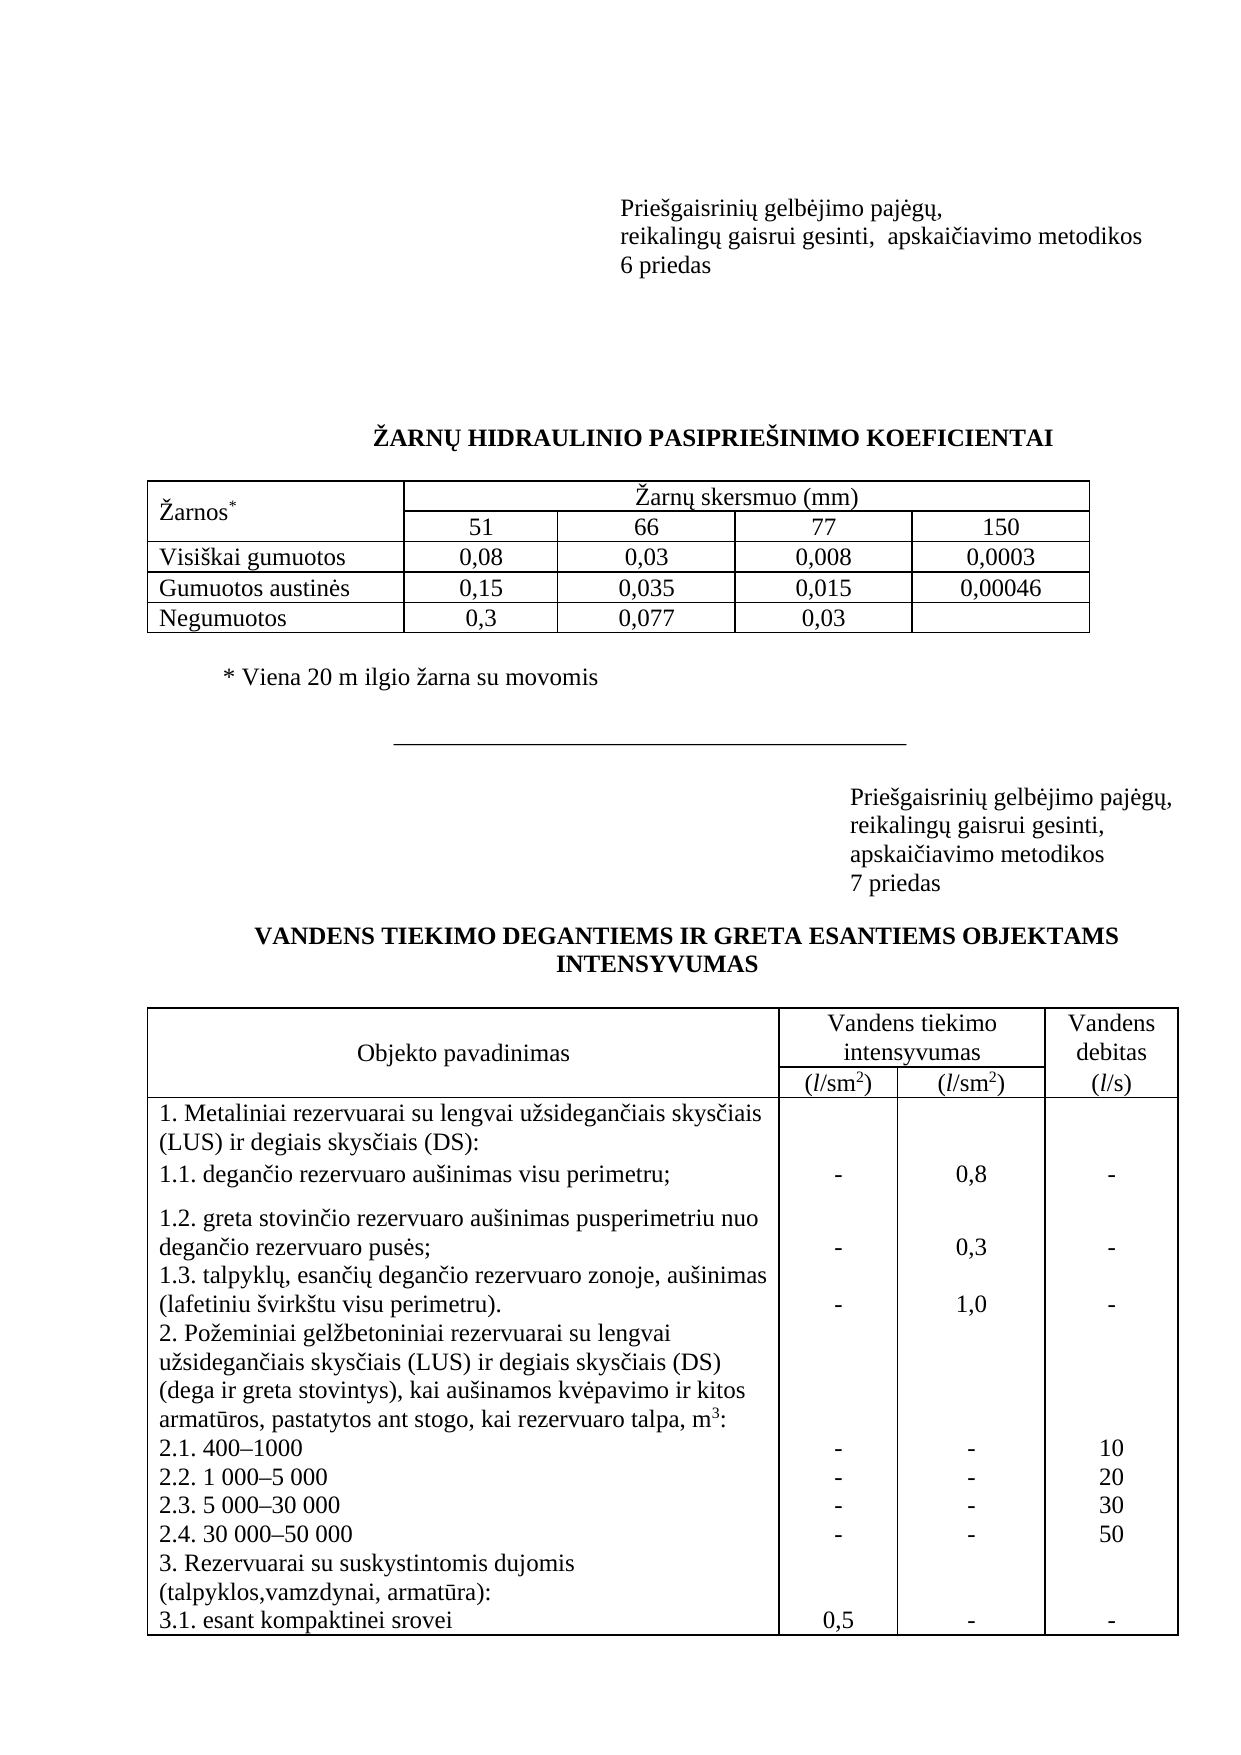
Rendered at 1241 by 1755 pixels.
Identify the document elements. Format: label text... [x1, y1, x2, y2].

table_cell - [780, 1160, 897, 1203]
table_cell (l/sm2) [898, 1068, 1044, 1096]
table_cell 2.1. 400–1000 [148, 1433, 778, 1462]
table_cell 77 [736, 512, 911, 541]
text * Viena 20 m ilgio žarna su movomis [223, 662, 1152, 691]
table_cell Negumuotos [148, 603, 403, 632]
table_cell - - - 0,5 [780, 1462, 897, 1634]
table_cell 2.2. 1 000–5 000 2.3. 5 000–30 000 2.4. 30 000–50 000 3. Rezervuarai su suskystintomis dujomis (talpyklos,vamzdynai, armatūra): 3.1. esant kompaktinei srovei [148, 1462, 778, 1634]
table_cell 0,03 [736, 603, 911, 632]
table_cell 0,8 [898, 1160, 1044, 1203]
table_cell - [780, 1203, 897, 1260]
text 7 priedas [850, 868, 1221, 897]
table_cell [1046, 1318, 1177, 1433]
table_header Vandens debitas [1046, 1009, 1177, 1066]
table_cell 0,0003 [913, 542, 1089, 571]
text Priešgaisrinių gelbėjimo pajėgų, reikalingų gaisrui gesinti, apskaičiavimo metodikos [850, 782, 1221, 868]
table_cell (l/sm2) [780, 1068, 897, 1096]
table_cell 0,03 [558, 542, 734, 571]
table_cell 1. Metaliniai rezervuarai su lengvai užsidegančiais skysčiais (LUS) ir degiais skysčiais (DS): [148, 1098, 778, 1159]
table_cell 10 [1046, 1433, 1177, 1462]
table_cell 150 [913, 512, 1089, 541]
table_header Objekto pavadinimas [148, 1009, 778, 1096]
table_cell 1.1. degančio rezervuaro aušinimas visu perimetru; [148, 1160, 778, 1203]
table_cell 0,3 [898, 1203, 1044, 1260]
text reikalingų gaisrui gesinti, apskaičiavimo metodikos [148, 221, 1152, 250]
text Priešgaisrinių gelbėjimo pajėgų, [148, 193, 1152, 221]
table_cell 0,08 [405, 542, 557, 571]
text _________________________________________ [148, 719, 1152, 748]
text ŽARNŲ HIDRAULINIO PASIPRIEŠINIMO KOEFICIENTAI [298, 423, 1152, 451]
table_cell 0,008 [736, 542, 911, 571]
table_cell [780, 1098, 897, 1159]
table_cell - [1046, 1203, 1177, 1260]
table_cell (l/s) [1046, 1066, 1177, 1096]
table_cell [780, 1318, 897, 1433]
table_cell 51 [405, 512, 557, 541]
table_cell 2. Požeminiai gelžbetoniniai rezervuarai su lengvai užsidegančiais skysčiais (LUS) ir degiais skysčiais (DS) (dega ir greta stovintys), kai aušinamos kvėpavimo ir kitos armatūros, pastatytos ant stogo, kai rezervuaro talpa, m3: [148, 1318, 778, 1433]
table_cell 20 30 50 - - [1046, 1462, 1177, 1634]
table_cell - - - - - [898, 1462, 1044, 1634]
table_cell 0,3 [405, 603, 557, 632]
table_cell - [898, 1433, 1044, 1462]
table_cell [1046, 1098, 1177, 1159]
table_cell [898, 1318, 1044, 1433]
table_cell - [1046, 1260, 1177, 1318]
table_cell - [780, 1433, 897, 1462]
table_cell Visiškai gumuotos [148, 542, 403, 571]
table_cell 1.3. talpyklų, esančių degančio rezervuaro zonoje, aušinimas (lafetiniu švirkštu visu perimetru). [148, 1260, 778, 1318]
table_cell - [1046, 1160, 1177, 1203]
text VANDENS TIEKIMO DEGANTIEMS IR GRETA ESANTIEMS OBJEKTAMS INTENSYVUMAS [148, 921, 1167, 978]
table_cell [898, 1098, 1044, 1159]
table_cell Gumuotos austinės [148, 573, 403, 601]
table_cell 0,00046 [913, 573, 1089, 601]
table_cell 0,15 [405, 573, 557, 601]
table_cell 0,077 [558, 603, 734, 632]
table_cell 0,015 [736, 573, 911, 601]
text 6 priedas [148, 250, 1152, 279]
table_header Vandens tiekimo intensyvumas [780, 1009, 1044, 1066]
table_cell 1.2. greta stovinčio rezervuaro aušinimas pusperimetriu nuo degančio rezervuaro pusės; [148, 1203, 778, 1260]
table_header Žarnų skersmuo (mm) [405, 482, 1089, 510]
table_cell - [780, 1260, 897, 1318]
table_cell 66 [558, 512, 734, 541]
table_cell 1,0 [898, 1260, 1044, 1318]
table_cell 0,035 [558, 573, 734, 601]
table_cell [913, 603, 1089, 632]
table_header Žarnos* [148, 482, 403, 541]
